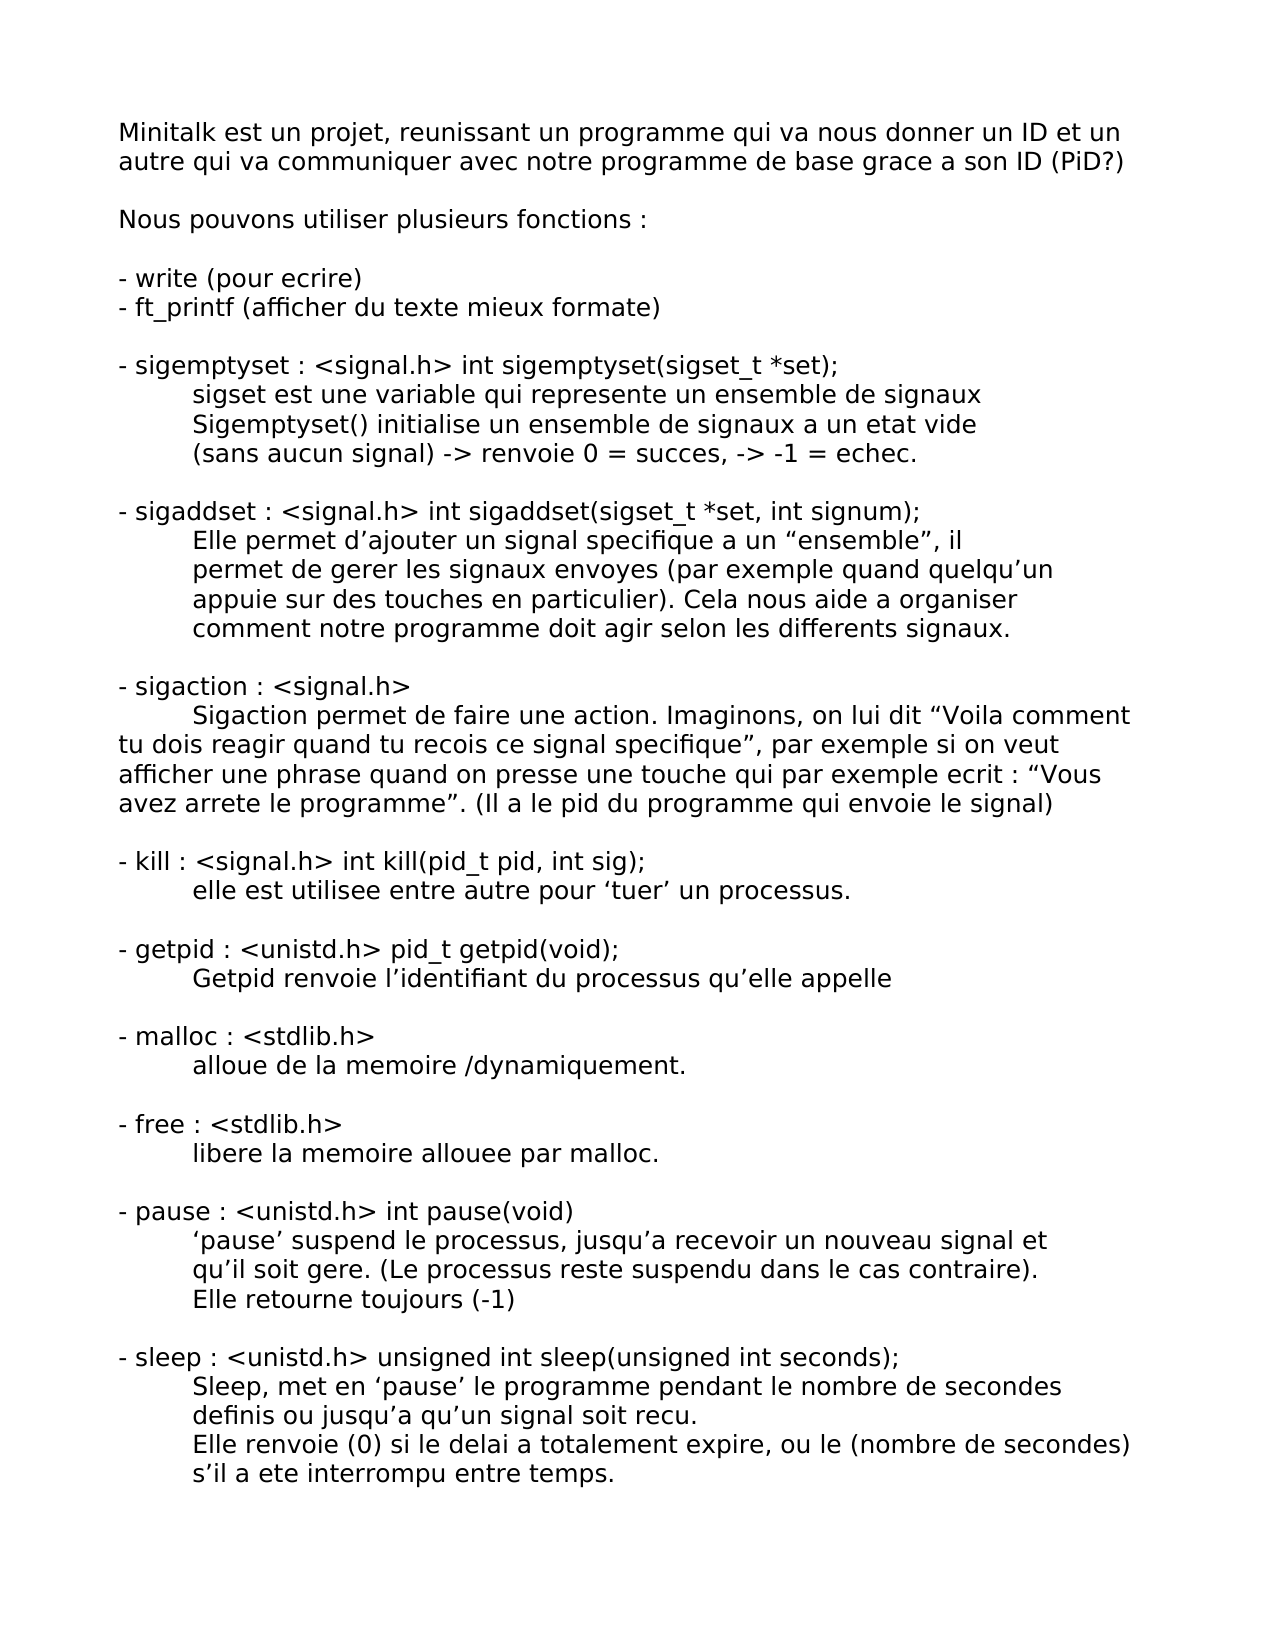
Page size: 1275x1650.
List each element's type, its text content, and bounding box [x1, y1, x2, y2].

text appuie sur des touches en particulier). Cela nous aide a organiser [118, 585, 1157, 614]
text Elle renvoie (0) si le delai a totalement expire, ou le (nombre de secondes) [118, 1430, 1157, 1459]
text - pause : <unistd.h> int pause(void) [118, 1197, 1157, 1226]
text - malloc : <stdlib.h> [118, 1022, 1157, 1051]
text elle est utilisee entre autre pour ‘tuer’ un processus. [118, 876, 1157, 906]
text comment notre programme doit agir selon les differents signaux. [118, 614, 1157, 643]
text Sigemptyset() initialise un ensemble de signaux a un etat vide [118, 410, 1157, 439]
text - sigaction : <signal.h> [118, 672, 1157, 701]
text Minitalk est un projet, reunissant un programme qui va nous donner un ID et un autre qui va communiquer avec notre programme de base grace a son ID (PiD?) [118, 118, 1157, 176]
text (sans aucun signal) -> renvoie 0 = succes, -> -1 = echec. [118, 439, 1157, 468]
text afficher une phrase quand on presse une touche qui par exemple ecrit : “Vous [118, 760, 1157, 789]
text - free : <stdlib.h> [118, 1110, 1157, 1139]
text sigset est une variable qui represente un ensemble de signaux [118, 381, 1157, 410]
text qu’il soit gere. (Le processus reste suspendu dans le cas contraire). [118, 1256, 1157, 1285]
text Sigaction permet de faire une action. Imaginons, on lui dit “Voila comment tu dois reagir quand tu recois ce signal specifique”, par exemple si on veut [118, 701, 1157, 760]
text - sigaddset : <signal.h> int sigaddset(sigset_t *set, int signum); [118, 497, 1157, 526]
text - getpid : <unistd.h> pid_t getpid(void); [118, 935, 1157, 964]
text ‘pause’ suspend le processus, jusqu’a recevoir un nouveau signal et [118, 1226, 1157, 1256]
text libere la memoire allouee par malloc. [118, 1139, 1157, 1168]
text Elle permet d’ajouter un signal specifique a un “ensemble”, il [118, 526, 1157, 556]
text - sigemptyset : <signal.h> int sigemptyset(sigset_t *set); [118, 351, 1157, 381]
text - sleep : <unistd.h> unsigned int sleep(unsigned int seconds); [118, 1343, 1157, 1372]
text Nous pouvons utiliser plusieurs fonctions : [118, 206, 1157, 235]
text - ft_printf (afficher du texte mieux formate) [118, 293, 1157, 322]
text - kill : <signal.h> int kill(pid_t pid, int sig); [118, 847, 1157, 876]
text Elle retourne toujours (-1) [118, 1285, 1157, 1314]
text avez arrete le programme”. (Il a le pid du programme qui envoie le signal) [118, 789, 1157, 818]
text Sleep, met en ‘pause’ le programme pendant le nombre de secondes definis ou jusqu’a qu’un signal soit recu. [118, 1372, 1157, 1430]
text s’il a ete interrompu entre temps. [118, 1459, 1157, 1488]
text permet de gerer les signaux envoyes (par exemple quand quelqu’un [118, 556, 1157, 585]
text Getpid renvoie l’identifiant du processus qu’elle appelle [118, 964, 1157, 993]
text - write (pour ecrire) [118, 264, 1157, 293]
text alloue de la memoire /dynamiquement. [118, 1051, 1157, 1081]
